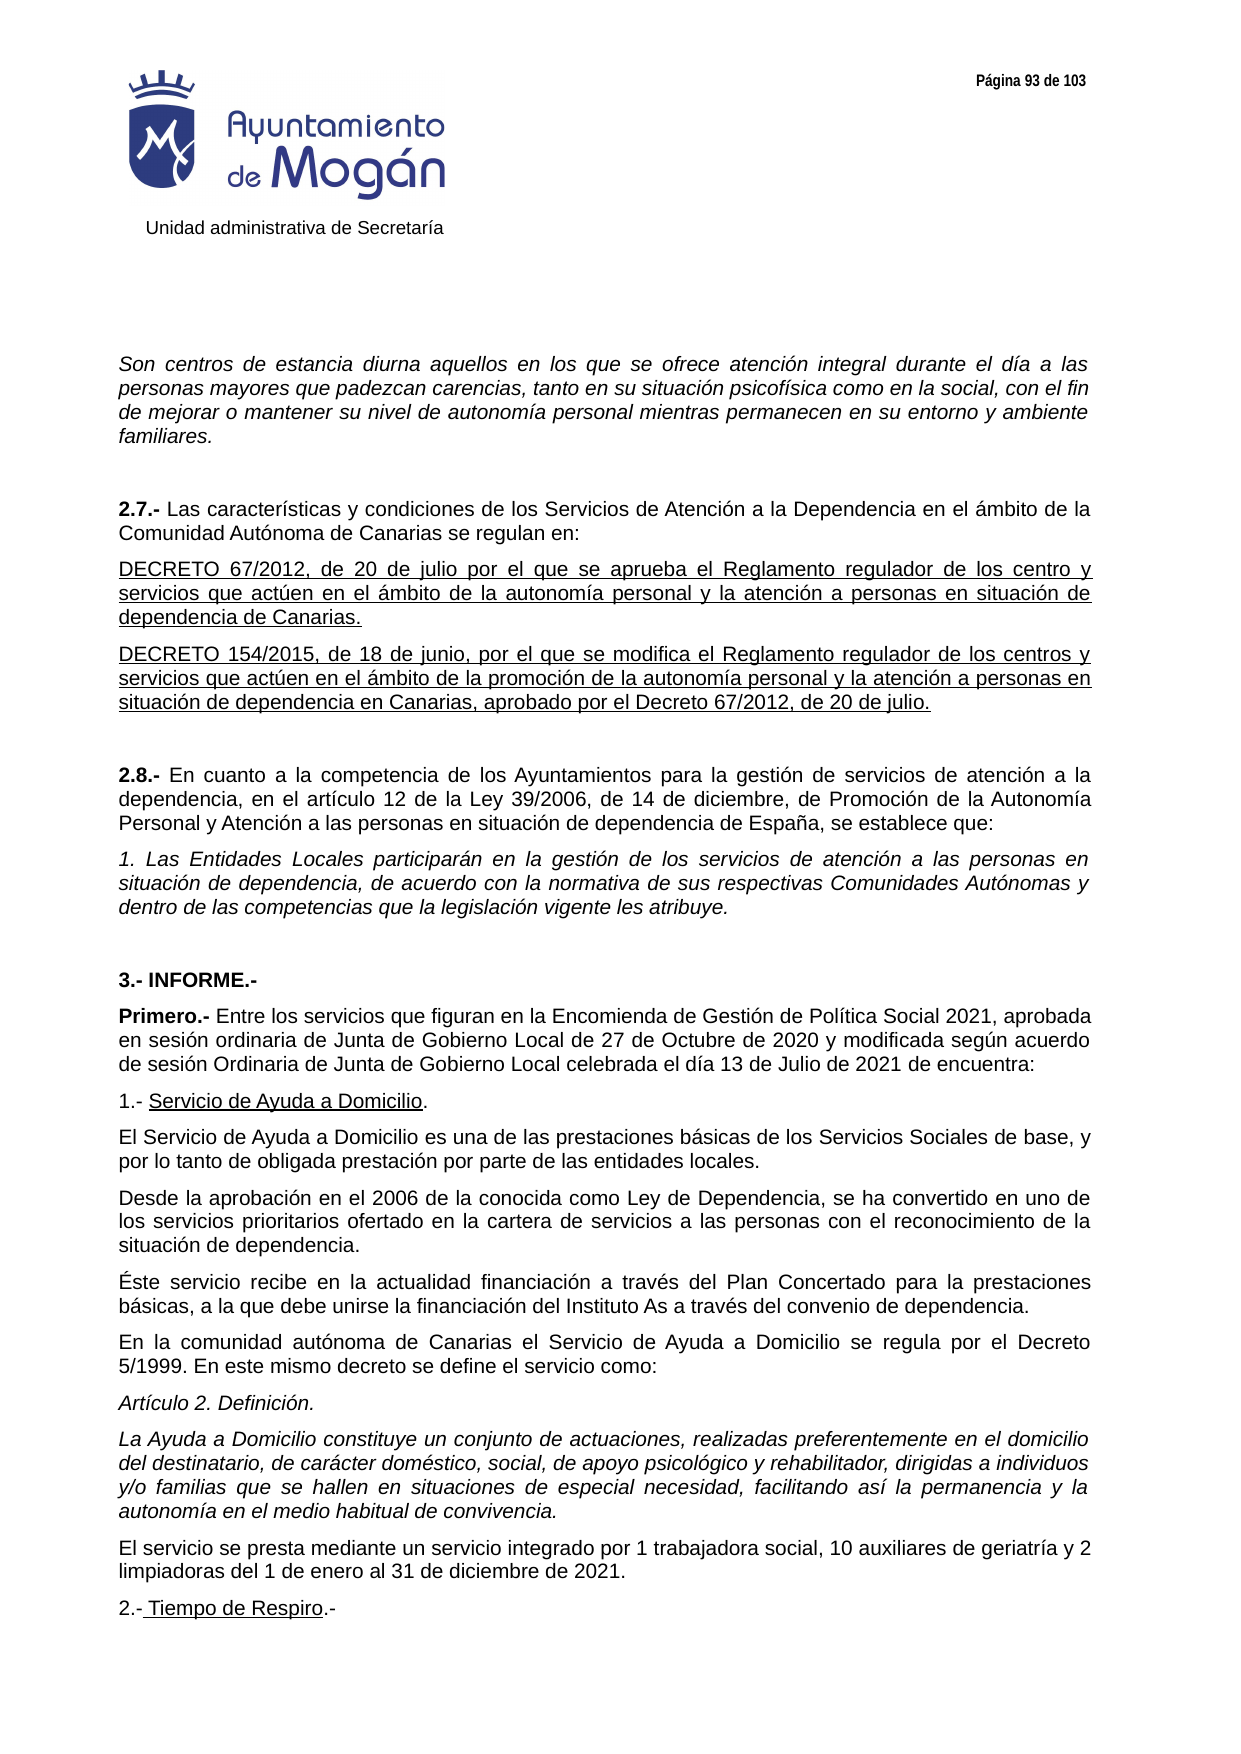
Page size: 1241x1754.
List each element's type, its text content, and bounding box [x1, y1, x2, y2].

text 2.- Tiempo de Respiro.- [118, 1596, 1092, 1620]
text En la comunidad autónoma de Canarias el Servicio de Ayuda a Domicilio se regula por el Decreto 5/1999. En este mismo decreto se define el servicio como: [118, 1330, 1092, 1378]
text 3.- INFORME.- [118, 968, 1092, 992]
picture [128, 70, 445, 206]
text servicios que actúen en el ámbito de la autonomía personal y la atención a personas en situación de [118, 579, 1092, 602]
text Primero.- Entre los servicios que figuran en la Encomienda de Gestión de Política Social 2021, aprobada en sesión ordinaria de Junta de Gobierno Local de 27 de Octubre de 2020 y modificada según acuerdo de sesión Ordinaria de Junta de Gobierno Local celebrada el día 13 de Julio de 2021 de encuentra: [118, 1004, 1092, 1076]
text 1.- Servicio de Ayuda a Domicilio. [118, 1088, 1092, 1112]
text 1. Las Entidades Locales participarán en la gestión de los servicios de atención a las personas en situación de dependencia, de acuerdo con la normativa de sus respectivas Comunidades Autónomas y dentro de las competencias que la legislación vigente les atribuye. [118, 847, 1092, 919]
text 2.7.- Las características y condiciones de los Servicios de Atención a la Dependencia en el ámbito de la Comunidad Autónoma de Canarias se regulan en: [118, 497, 1092, 545]
text 2.8.- En cuanto a la competencia de los Ayuntamientos para la gestión de servicios de atención a la dependencia, en el artículo 12 de la Ley 39/2006, de 14 de diciembre, de Promoción de la Autonomía Personal y Atención a las personas en situación de dependencia de España, se establece que: [118, 762, 1092, 834]
text Artículo 2. Definición. [118, 1391, 1092, 1414]
text Desde la aprobación en el 2006 de la conocida como Ley de Dependencia, se ha convertido en uno de los servicios prioritarios ofertado en la cartera de servicios a las personas con el reconocimiento de la situación de dependencia. [118, 1185, 1092, 1257]
text Éste servicio recibe en la actualidad financiación a través del Plan Concertado para la prestaciones básicas, a la que debe unirse la financiación del Instituto As a través del convenio de dependencia. [118, 1270, 1092, 1318]
text dependencia de Canarias. [118, 603, 1092, 629]
text El servicio se presta mediante un servicio integrado por 1 trabajadora social, 10 auxiliares de geriatría y 2 limpiadoras del 1 de enero al 31 de diciembre de 2021. [118, 1535, 1092, 1583]
text La Ayuda a Domicilio constituye un conjunto de actuaciones, realizadas preferentemente en el domicilio del destinatario, de carácter doméstico, social, de apoyo psicológico y rehabilitador, dirigidas a individuos y/o familias que se hallen en situaciones de especial necesidad, facilitando así la permanencia y la autonomía en el medio habitual de convivencia. [118, 1427, 1092, 1523]
text El Servicio de Ayuda a Domicilio es una de las prestaciones básicas de los Servicios Sociales de base, y por lo tanto de obligada prestación por parte de las entidades locales. [118, 1125, 1092, 1173]
text DECRETO 154/2015, de 18 de junio, por el que se modifica el Reglamento regulador de los centros y servicios que actúen en el ámbito de la promoción de la autonomía personal y la atención a personas en [118, 642, 1092, 687]
text Son centros de estancia diurna aquellos en los que se ofrece atención integral durante el día a las personas mayores que padezcan carencias, tanto en su situación psicofísica como en la social, con el fin de mejorar o mantener su nivel de autonomía personal mientras permanecen en su entorno y ambiente familiares. [118, 352, 1092, 448]
text DECRETO 67/2012, de 20 de julio por el que se aprueba el Reglamento regulador de los centro y [118, 557, 1092, 578]
text situación de dependencia en Canarias, aprobado por el Decreto 67/2012, de 20 de julio. [118, 688, 1092, 713]
